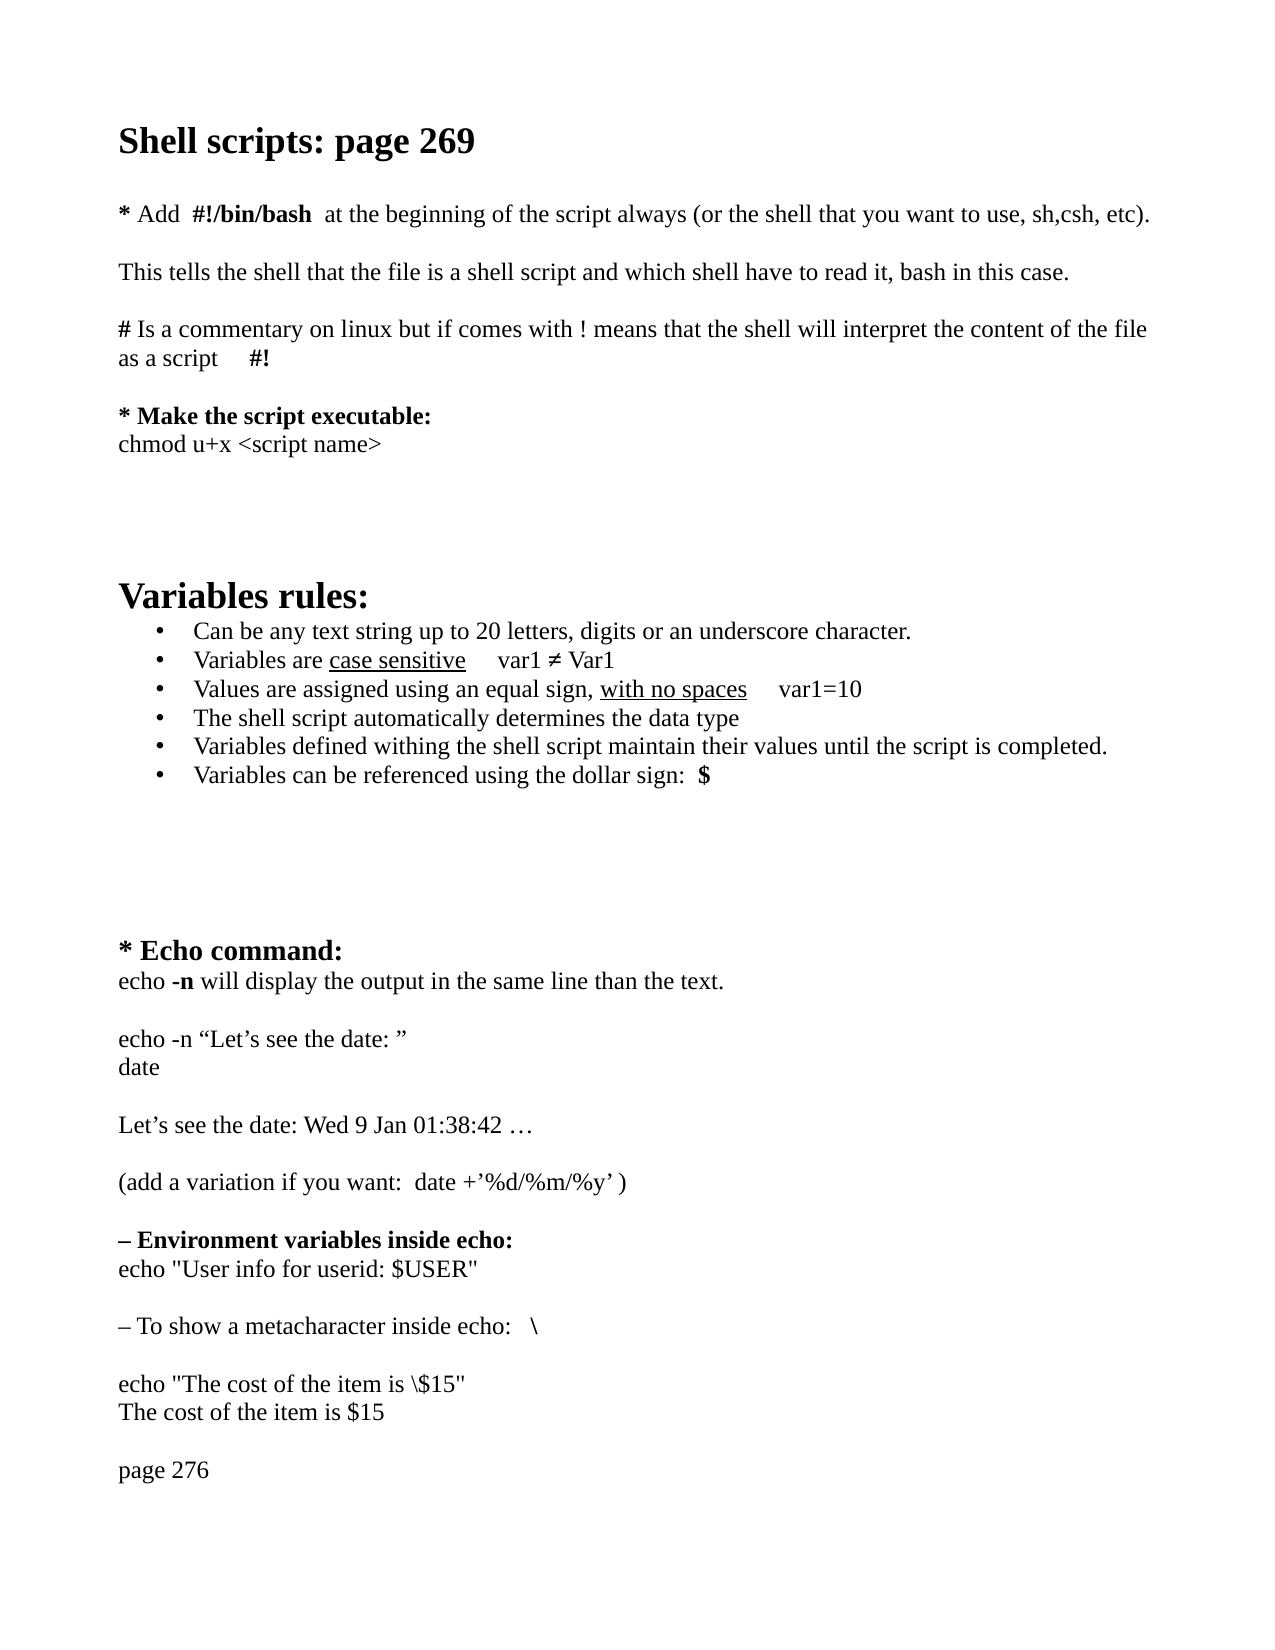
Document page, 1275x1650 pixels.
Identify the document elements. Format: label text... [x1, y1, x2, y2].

list Variables can be referenced using the dollar sign: $ [156, 760, 1157, 789]
list Values are assigned using an equal sign, with no spaces var1=10 [156, 674, 1157, 703]
text chmod u+x <script name> [118, 429, 1157, 458]
text (add a variation if you want: date +’%d/%m/%y’ ) [118, 1167, 1157, 1196]
text This tells the shell that the file is a shell script and which shell have to read it, bash in this case. [118, 257, 1157, 286]
text Shell scripts: page 269 [118, 118, 1157, 161]
text – To show a metacharacter inside echo: \ [118, 1311, 1157, 1340]
text * Add #!/bin/bash at the beginning of the script always (or the shell that you want to use, sh,csh, etc). [118, 199, 1157, 228]
text * Echo command: [118, 933, 1157, 966]
text * Make the script executable: [118, 401, 1157, 429]
text # Is a commentary on linux but if comes with ! means that the shell will interpret the content of the file as a script #! [118, 314, 1157, 372]
text page 276 [118, 1455, 1157, 1484]
list Variables defined withing the shell script maintain their values until the script is completed. [156, 731, 1157, 760]
text echo -n will display the output in the same line than the text. [118, 966, 1157, 995]
list Can be any text string up to 20 letters, digits or an underscore character. [156, 616, 1157, 645]
list Variables are case sensitive var1 ≠ Var1 [156, 645, 1157, 674]
text date [118, 1052, 1157, 1081]
text echo "User info for userid: $USER" [118, 1254, 1157, 1282]
text – Environment variables inside echo: [118, 1225, 1157, 1254]
text echo "The cost of the item is \$15" [118, 1369, 1157, 1397]
text Let’s see the date: Wed 9 Jan 01:38:42 … [118, 1110, 1157, 1139]
text The cost of the item is $15 [118, 1397, 1157, 1426]
text Variables rules: [118, 573, 1157, 616]
list The shell script automatically determines the data type [156, 703, 1157, 731]
text echo -n “Let’s see the date: ” [118, 1024, 1157, 1052]
